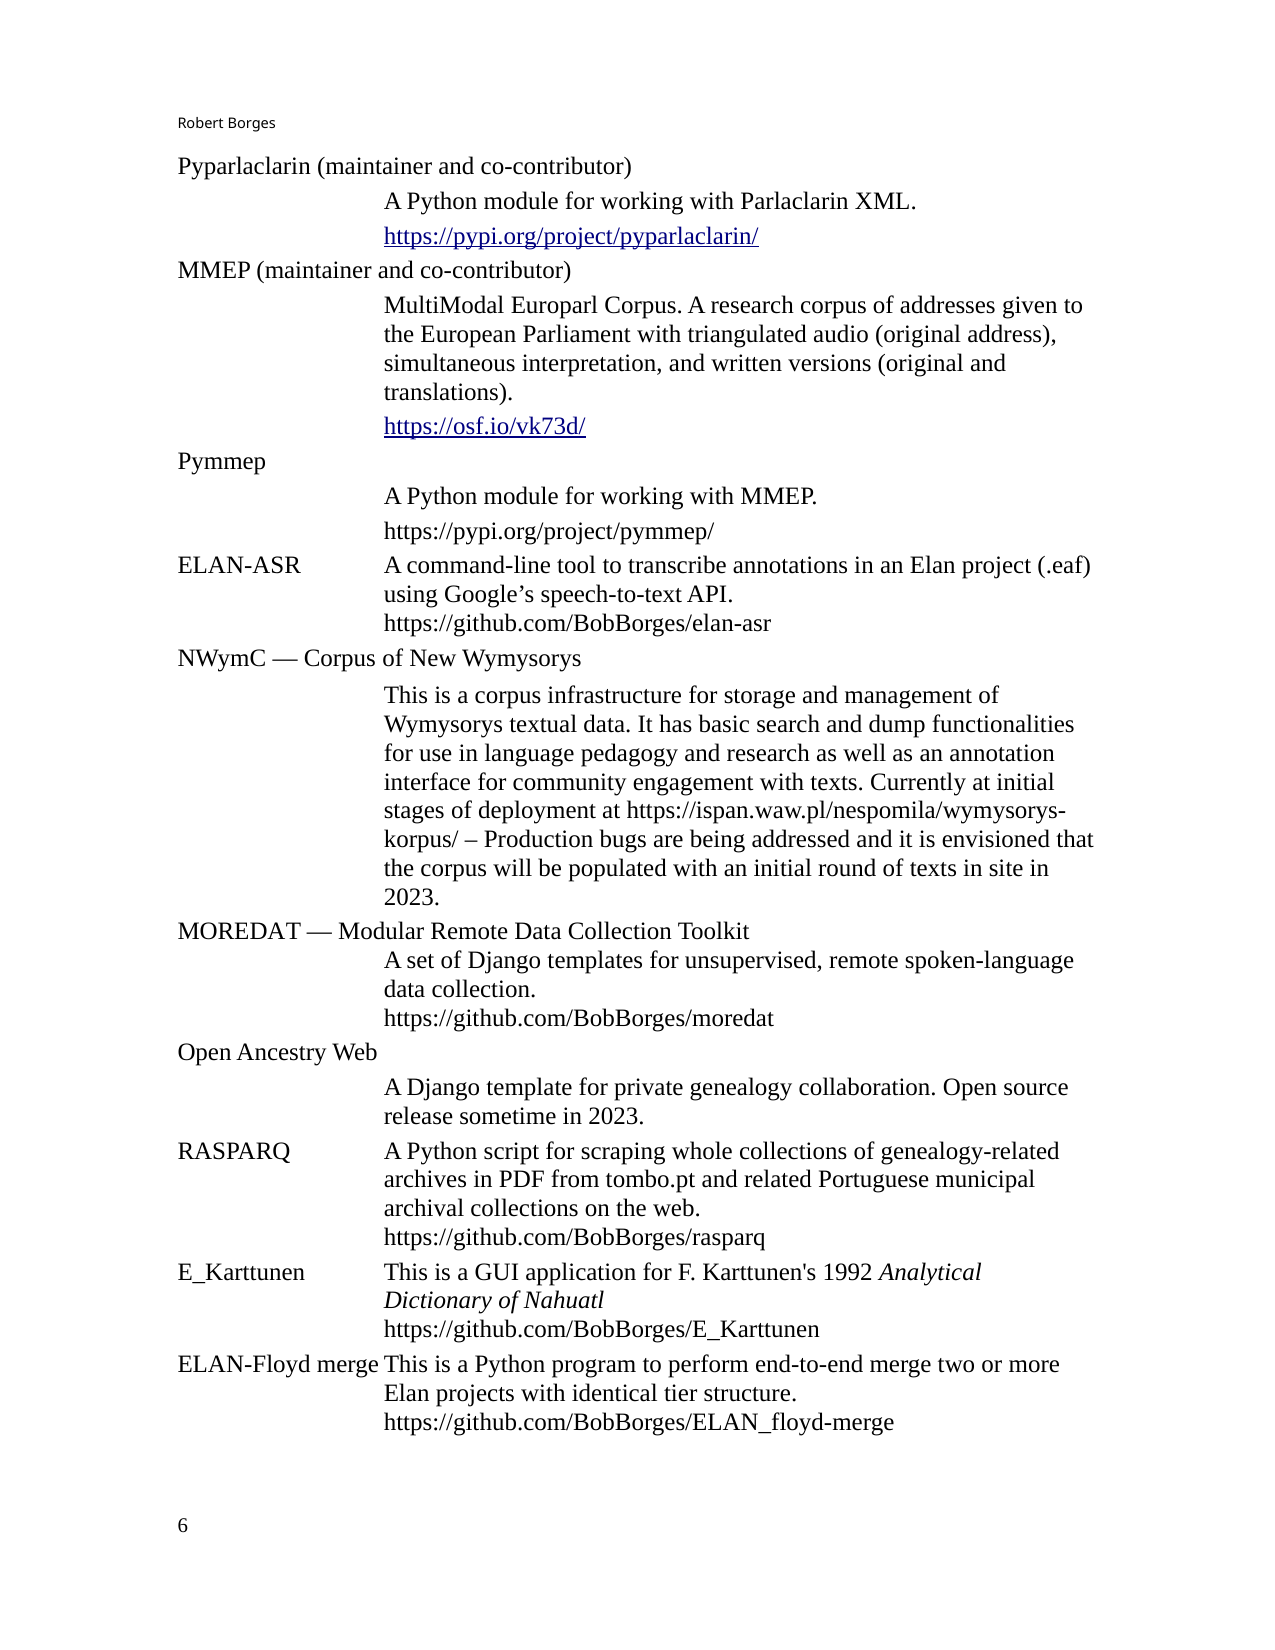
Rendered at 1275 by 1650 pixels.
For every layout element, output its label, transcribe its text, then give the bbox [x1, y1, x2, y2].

text https://github.com/BobBorges/moredat [177, 1003, 1098, 1031]
text MultiModal Europarl Corpus. A research corpus of addresses given to the European Parliament with triangulated audio (original address), simultaneous interpretation, and written versions (original and translations). [177, 290, 1098, 405]
text https://pypi.org/project/pyparlaclarin/ [177, 221, 1098, 249]
text https://pypi.org/project/pymmep/ [177, 516, 1098, 544]
text https://github.com/BobBorges/elan-asr [177, 608, 1098, 637]
text Open Ancestry Web [177, 1037, 1098, 1066]
text ELAN-ASR A command-line tool to transcribe annotations in an Elan project (.eaf) using Google’s speech-to-text API. [177, 551, 1098, 608]
text A set of Django templates for unsupervised, remote spoken-language data collection. [177, 945, 1098, 1003]
text https://github.com/BobBorges/E_Karttunen [177, 1314, 1098, 1343]
text MOREDAT — Modular Remote Data Collection Toolkit [177, 916, 1098, 945]
text https://osf.io/vk73d/ [177, 411, 1098, 440]
text https://github.com/BobBorges/rasparq [177, 1222, 1098, 1251]
text NWymC — Corpus of New Wymysorys [177, 643, 1098, 672]
text E_Karttunen This is a GUI application for F. Karttunen's 1992 Analytical Dictionary of Nahuatl [177, 1257, 1098, 1314]
text A Python module for working with Parlaclarin XML. [177, 186, 1098, 215]
text Pyparlaclarin (maintainer and co-contributor) [177, 151, 1098, 180]
text RASPARQ A Python script for scraping whole collections of genealogy-related archives in PDF from tombo.pt and related Portuguese municipal archival collections on the web. [177, 1136, 1098, 1222]
text ELAN-Floyd merge This is a Python program to perform end-to-end merge two or more Elan projects with identical tier structure. [177, 1349, 1098, 1407]
text A Django template for private genealogy collaboration. Open source release sometime in 2023. [177, 1072, 1098, 1130]
text This is a corpus infrastructure for storage and management of Wymysorys textual data. It has basic search and dump functionalities for use in language pedagogy and research as well as an annotation interface for community engagement with texts. Currently at initial stages of deployment at https://ispan.waw.pl/nespomila/wymysorys-korpus/ – Production bugs are being addressed and it is envisioned that the corpus will be populated with an initial round of texts in site in 2023. [177, 680, 1098, 910]
text https://github.com/BobBorges/ELAN_floyd-merge [177, 1407, 1098, 1435]
text A Python module for working with MMEP. [177, 481, 1098, 510]
text MMEP (maintainer and co-contributor) [177, 256, 1098, 284]
text Pymmep [177, 446, 1098, 475]
